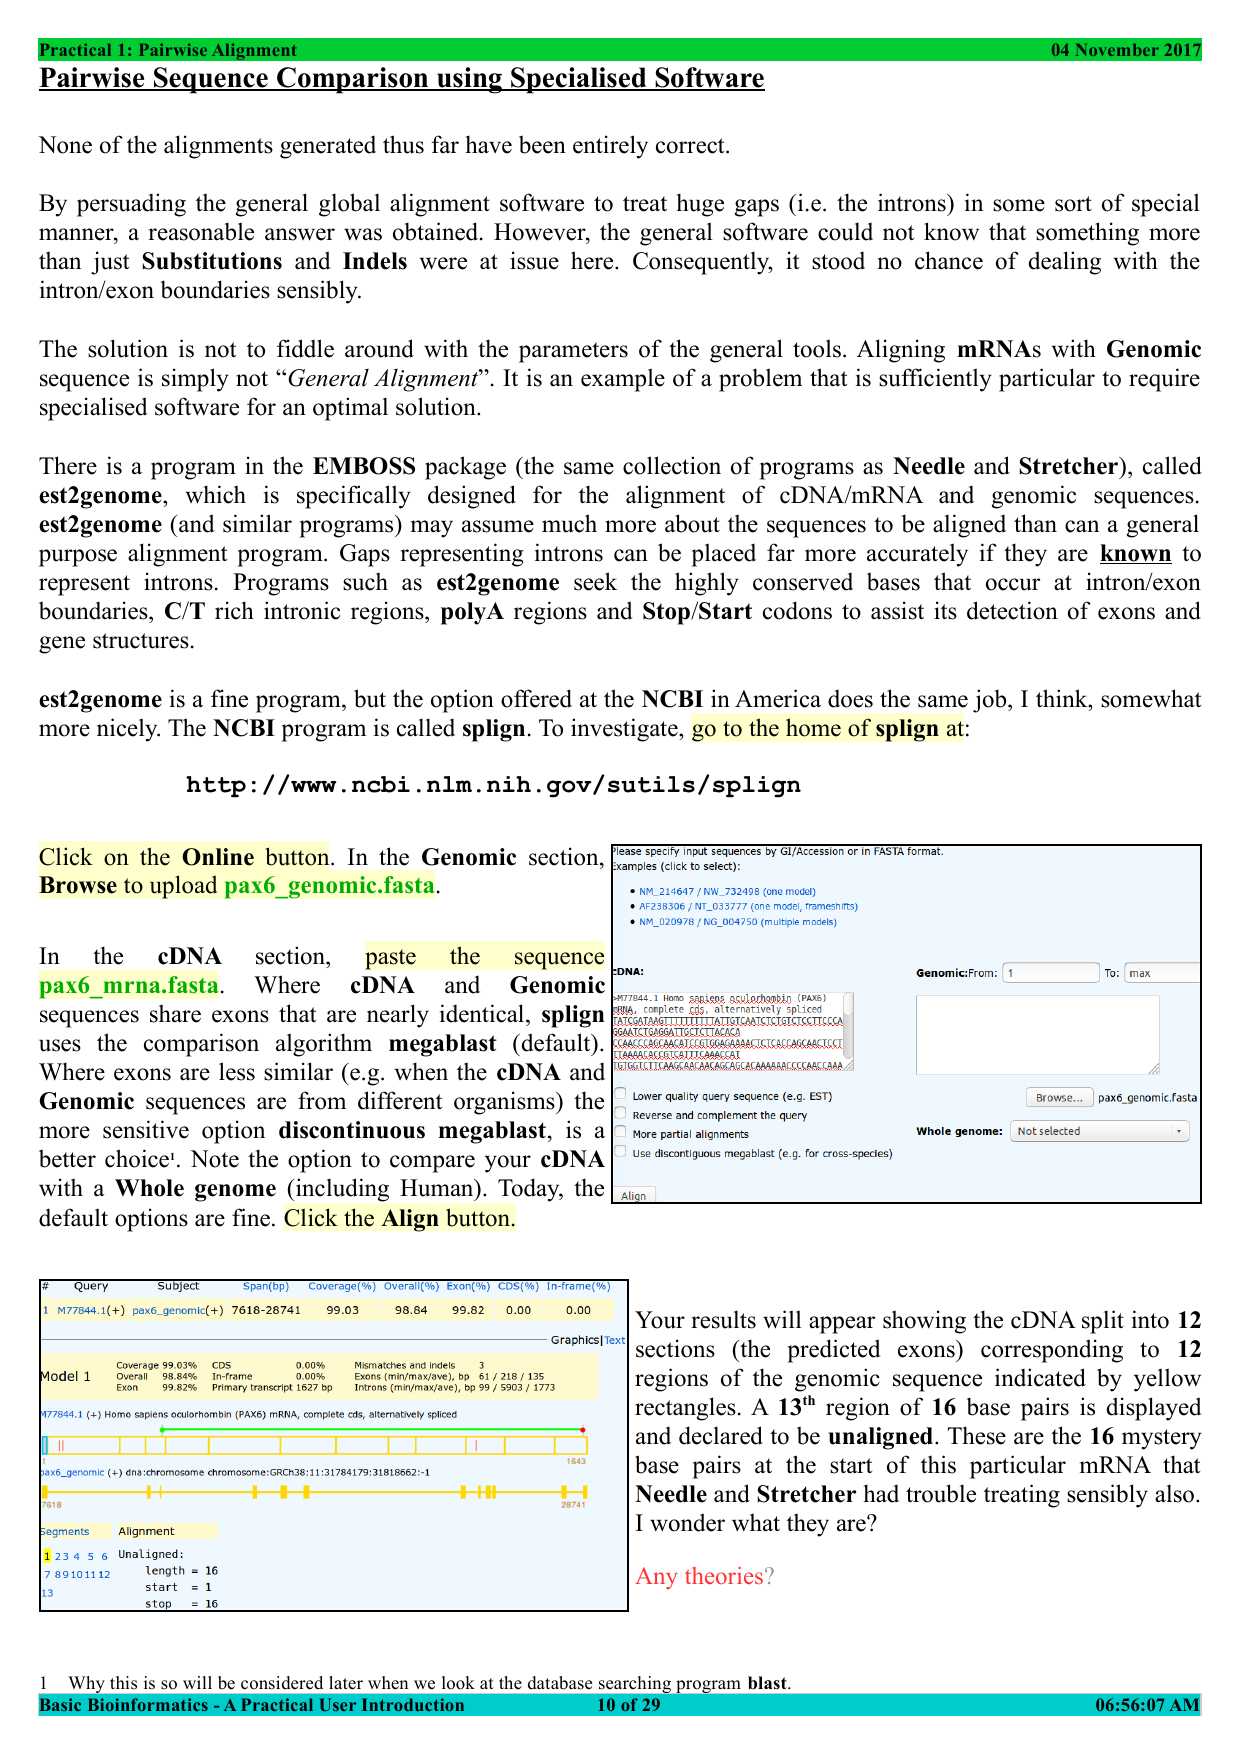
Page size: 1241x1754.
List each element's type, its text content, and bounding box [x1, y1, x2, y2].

text There is a program in the EMBOSS package (the same collection of programs as Needle and Stretcher), called est2genome, which is specifically designed for the alignment of cDNA/mRNA and genomic sequences. est2genome (and similar programs) may assume much more about the sequences to be aligned than can a general purpose alignment program. Gaps representing introns can be placed far more accurately if they are known to represent introns. Programs such as est2genome seek the highly conserved bases that occur at intron/exon boundaries, C/T rich intronic regions, polyA regions and Stop/Start codons to assist its detection of exons and gene structures. [38, 451, 1202, 654]
text In the cDNA section, paste the sequence pax6_mrna.fasta. Where cDNA and Genomic sequences share exons that are nearly identical, splign uses the comparison algorithm megablast (default). Where exons are less similar (e.g. when the cDNA and Genomic sequences are from different organisms) the more sensitive option discontinuous megablast, is a better choice. Note the option to compare your cDNA with a Whole genome (including Human). Today, the default options are fine. Click the Align button. [38, 941, 1202, 1231]
text By persuading the general global alignment software to treat huge gaps (i.e. the introns) in some sort of special manner, a reasonable answer was obtained. However, the general software could not know that something more than just Substitutions and Indels were at issue here. Consequently, it stood no chance of dealing with the intron/exon boundaries sensibly. [38, 188, 1202, 304]
text The solution is not to fiddle around with the parameters of the general tools. Aligning mRNAs with Genomic sequence is simply not “General Alignment”. It is an example of a problem that is sufficiently particular to require specialised software for an optimal solution. [38, 334, 1202, 421]
text http://www.ncbi.nlm.nih.gov/sutils/splign [38, 771, 1202, 800]
text est2genome is a fine program, but the option offered at the NCBI in America does the same job, I think, somewhat more nicely. The NCBI program is called splign. To investigate, go to the home of splign at: [38, 684, 1202, 742]
text Your results will appear showing the cDNA split into 12 sections (the predicted exons) corresponding to 12 regions of the genomic sequence indicated by yellow rectangles. A 13th region of 16 base pairs is displayed and declared to be unaligned. These are the 16 mystery base pairs at the start of this particular mRNA that Needle and Stretcher had trouble treating sensibly also. I wonder what they are? [629, 1304, 1202, 1537]
picture [41, 1281, 627, 1610]
text Pairwise Sequence Comparison using Specialised Software [38, 61, 1202, 94]
text None of the alignments generated thus far have been entirely correct. [38, 129, 1202, 158]
text Any theories? [629, 1561, 1202, 1590]
text Click on the Online button. In the Genomic section, Browse to upload pax6_genomic.fasta. [38, 841, 1202, 899]
picture [613, 846, 1200, 1202]
text Why this is so will be considered later when we look at the database searching program blast. [38, 1671, 1202, 1693]
